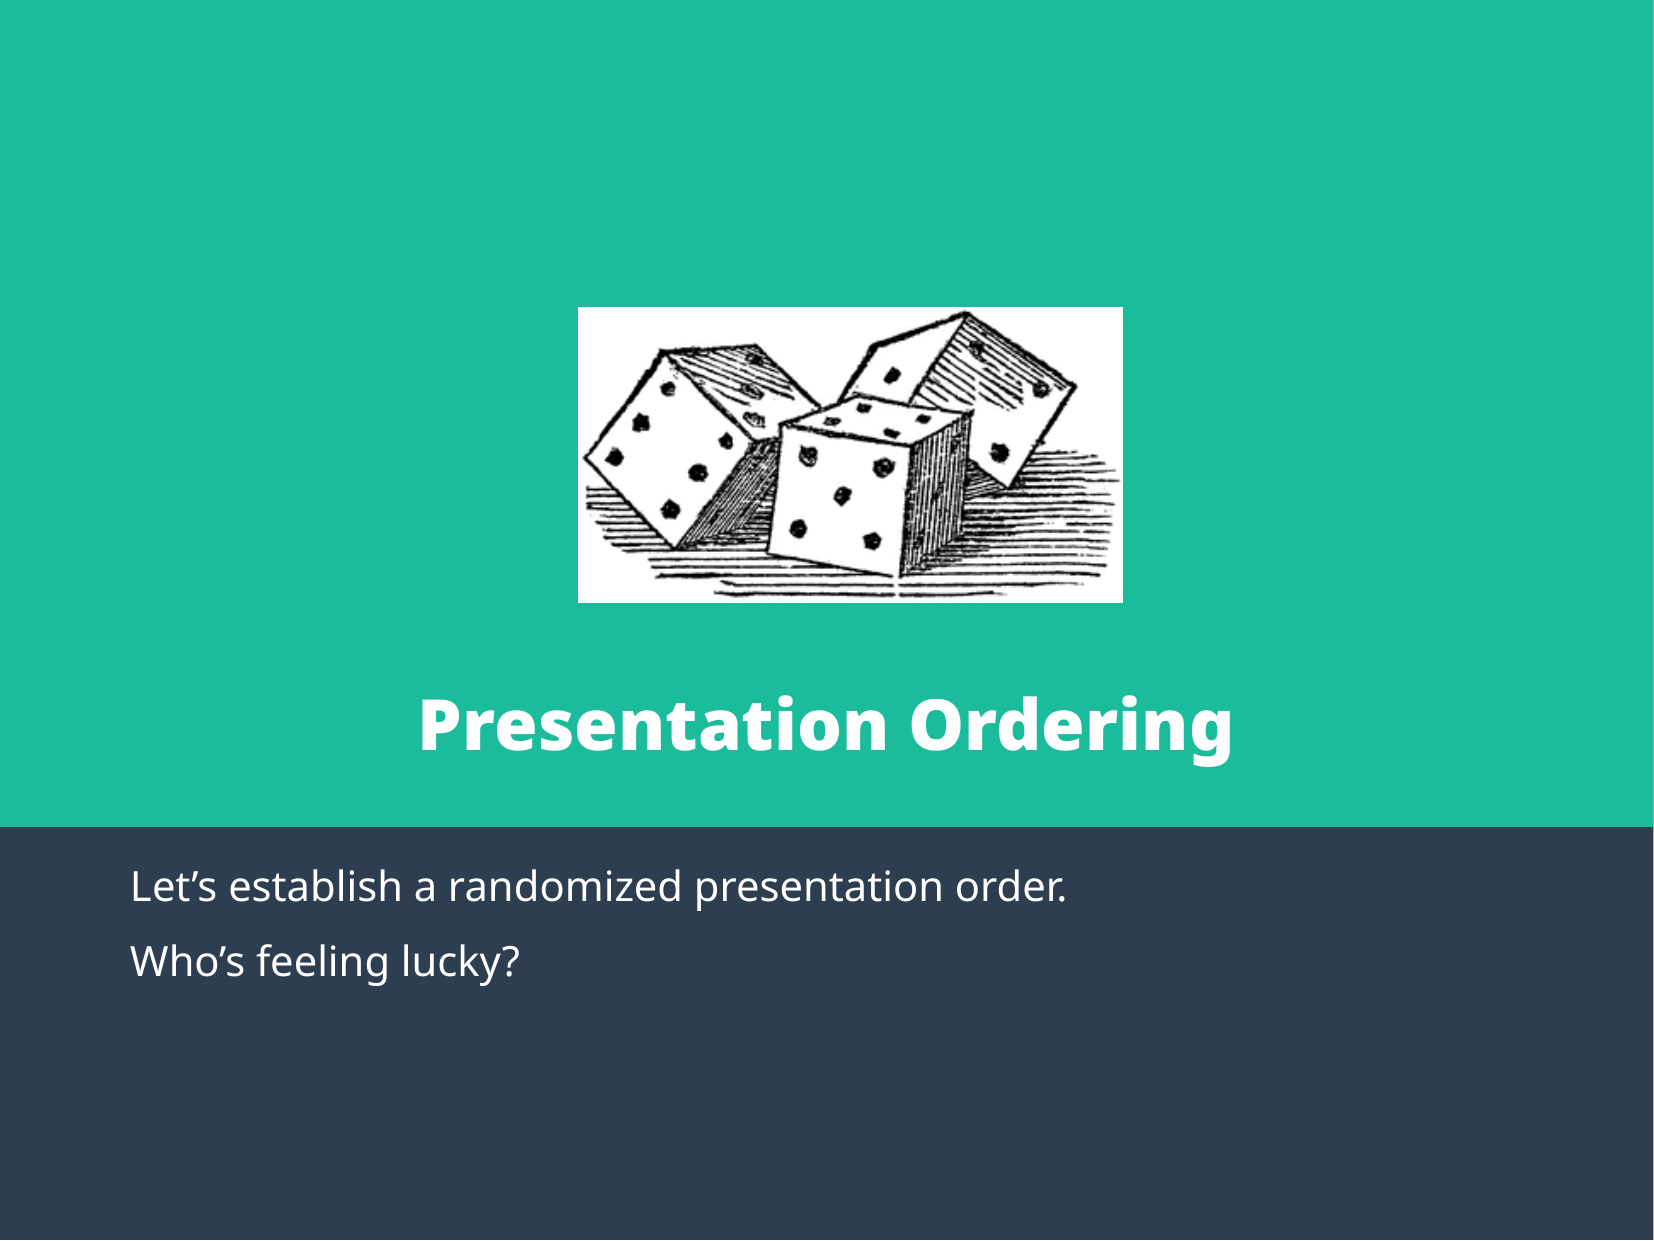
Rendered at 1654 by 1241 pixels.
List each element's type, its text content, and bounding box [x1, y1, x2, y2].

list Let’s establish a randomized presentation order. Who’s feeling lucky? [59, 856, 1595, 1182]
title Presentation Ordering [59, 620, 1595, 778]
picture [578, 307, 1123, 603]
